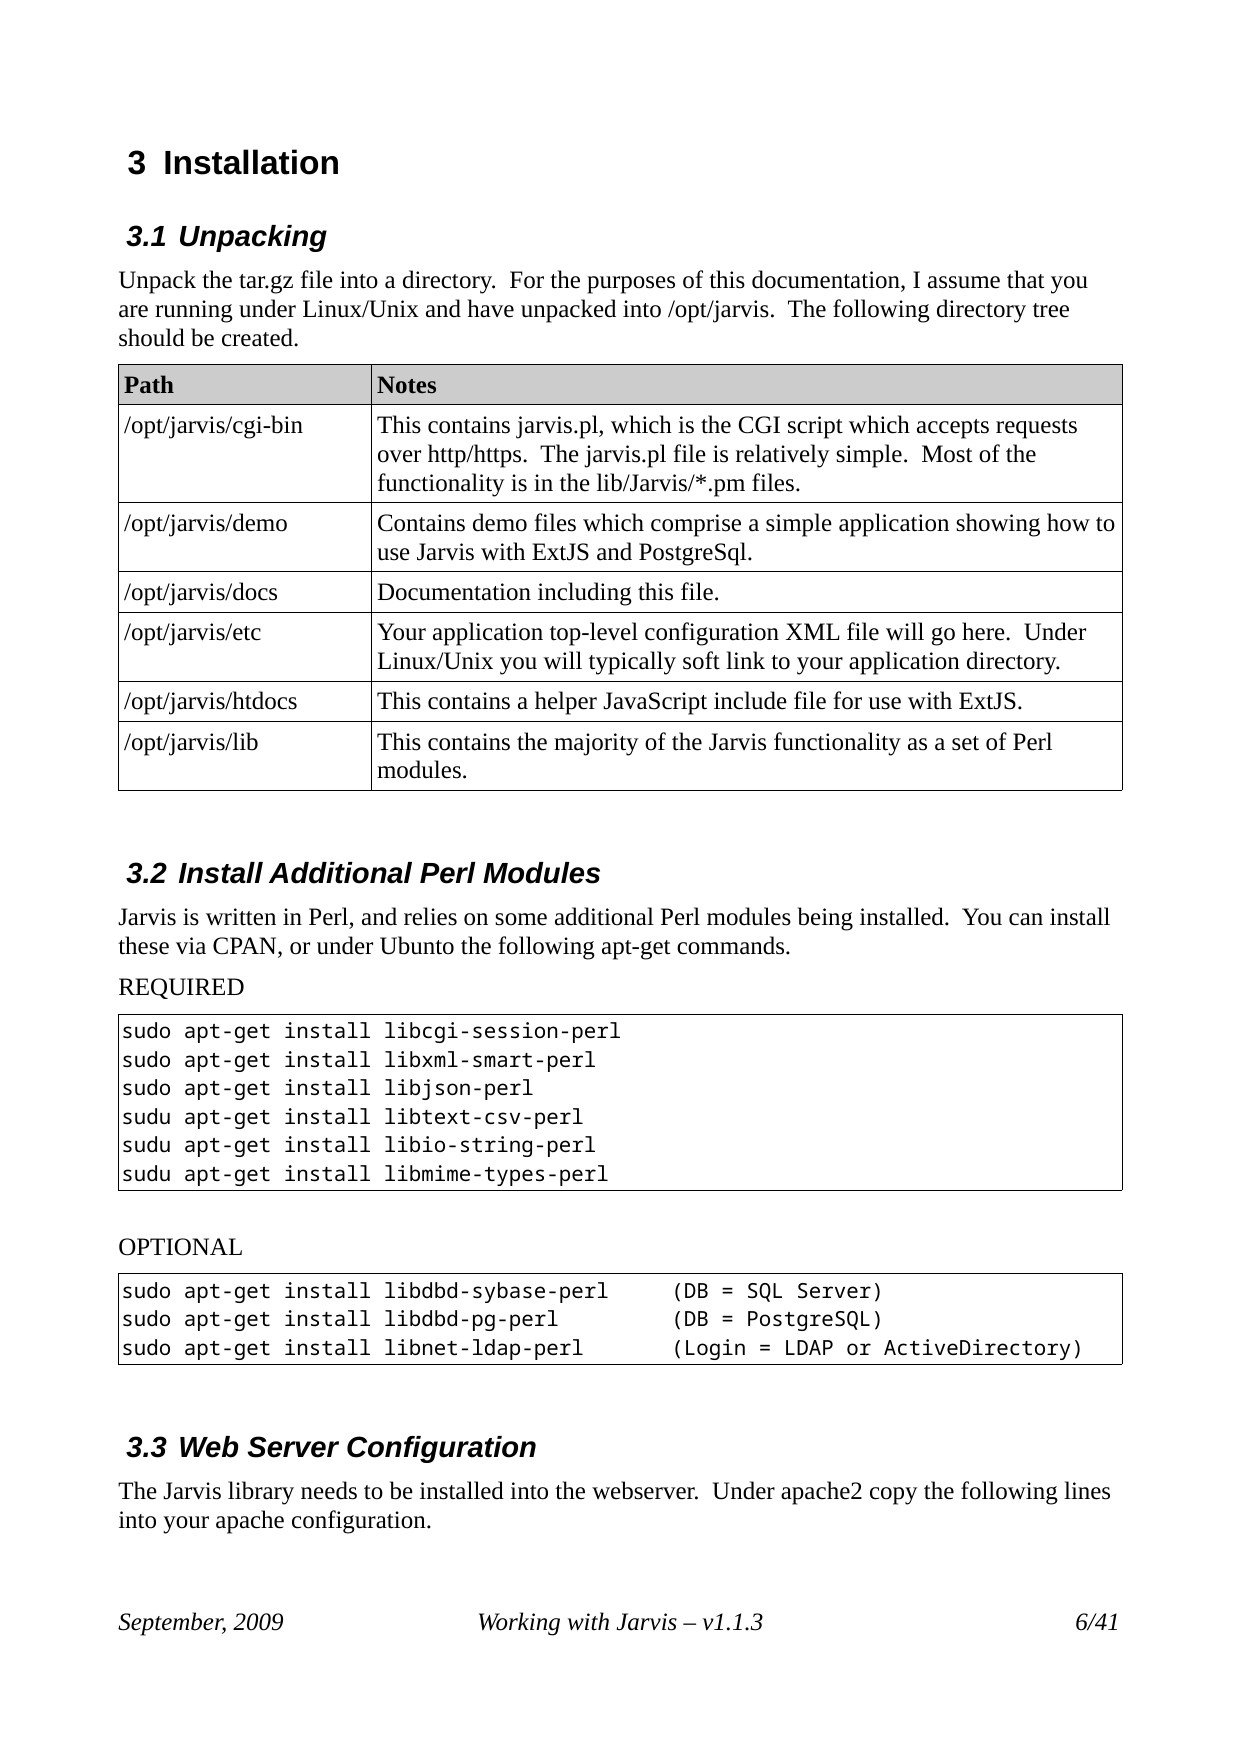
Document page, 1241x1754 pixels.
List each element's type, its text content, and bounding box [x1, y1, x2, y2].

table_cell /opt/jarvis/cgi-bin [119, 405, 371, 502]
text sudu apt-get install libmime-types-perl [119, 1156, 1122, 1190]
text sudu apt-get install libio-string-perl [119, 1127, 1122, 1156]
subtitle Web Server Configuration [118, 1430, 1122, 1464]
table_cell /opt/jarvis/lib [119, 722, 371, 790]
table_cell Contains demo files which comprise a simple application showing how to use Jarvis with ExtJS and PostgreSql. [372, 503, 1122, 571]
text The Jarvis library needs to be installed into the webserver. Under apache2 copy the following lines into your apache configuration. [118, 1476, 1122, 1534]
subtitle Unpacking [118, 219, 1122, 253]
subtitle Installation [118, 143, 1122, 182]
text sudo apt-get install libdbd-sybase-perl (DB = SQL Server) [119, 1274, 1122, 1301]
table_cell This contains a helper JavaScript include file for use with ExtJS. [372, 682, 1122, 721]
table_cell /opt/jarvis/etc [119, 613, 371, 681]
text sudo apt-get install libcgi-session-perl [119, 1015, 1122, 1042]
table_cell Documentation including this file. [372, 572, 1122, 612]
table_header Notes [372, 365, 1122, 404]
text sudo apt-get install libxml-smart-perl [119, 1042, 1122, 1071]
table_cell /opt/jarvis/demo [119, 503, 371, 571]
text Unpack the tar.gz file into a directory. For the purposes of this documentation, I assume that you are running under Linux/Unix and have unpacked into /opt/jarvis. The following directory tree should be created. [118, 265, 1122, 352]
text REQUIRED [118, 972, 1122, 1001]
text sudo apt-get install libjson-perl [119, 1071, 1122, 1099]
subtitle Install Additional Perl Modules [118, 856, 1122, 890]
table_cell Your application top-level configuration XML file will go here. Under Linux/Unix you will typically soft link to your application directory. [372, 613, 1122, 681]
table_cell This contains jarvis.pl, which is the CGI script which accepts requests over http/https. The jarvis.pl file is relatively simple. Most of the functionality is in the lib/Jarvis/*.pm files. [372, 405, 1122, 502]
text sudo apt-get install libdbd-pg-perl (DB = PostgreSQL) [119, 1301, 1122, 1330]
table_cell This contains the majority of the Jarvis functionality as a set of Perl modules. [372, 722, 1122, 790]
text sudo apt-get install libnet-ldap-perl (Login = LDAP or ActiveDirectory) [119, 1330, 1122, 1364]
text OPTIONAL [118, 1232, 1122, 1260]
text sudu apt-get install libtext-csv-perl [119, 1099, 1122, 1127]
table_header Path [119, 365, 371, 404]
text Jarvis is written in Perl, and relies on some additional Perl modules being installed. You can install these via CPAN, or under Ubunto the following apt-get commands. [118, 902, 1122, 960]
table_cell /opt/jarvis/htdocs [119, 682, 371, 721]
table_cell /opt/jarvis/docs [119, 572, 371, 612]
